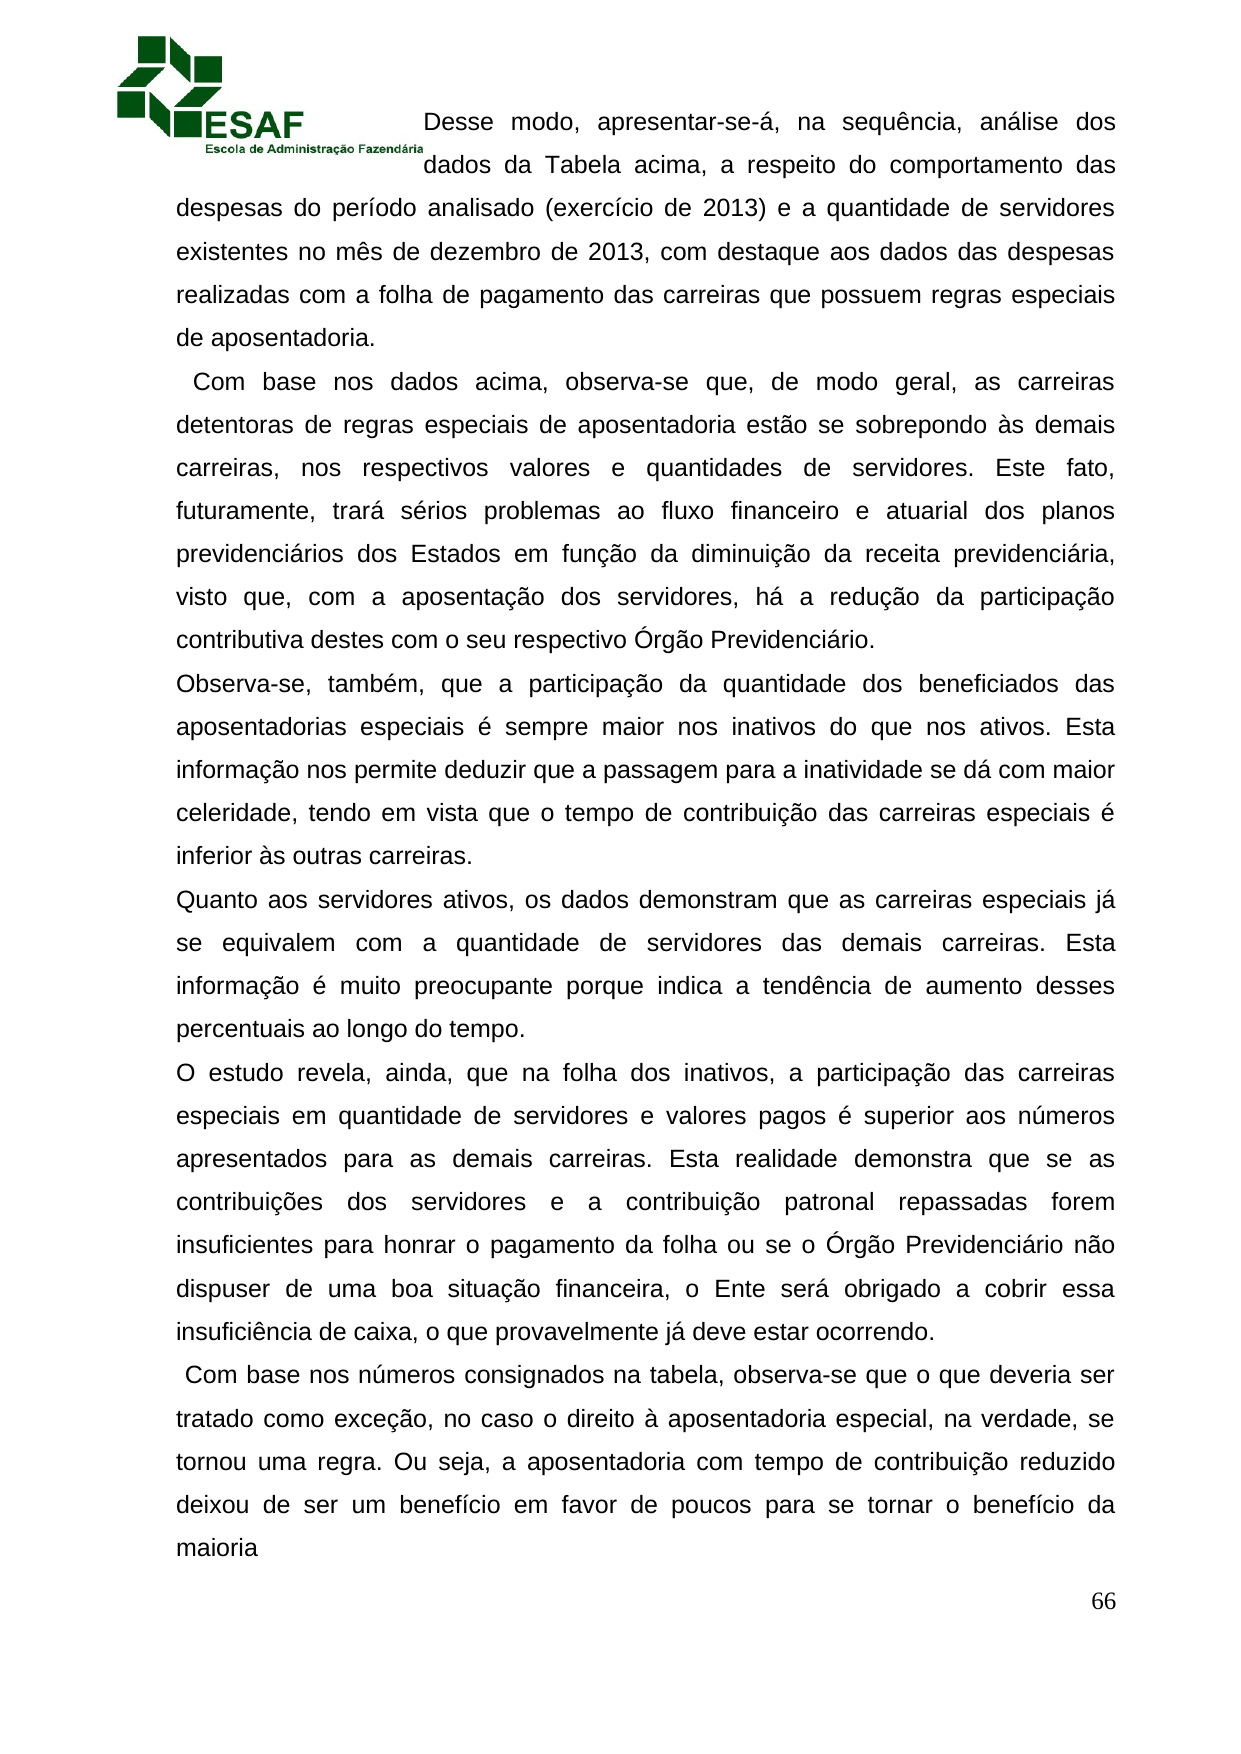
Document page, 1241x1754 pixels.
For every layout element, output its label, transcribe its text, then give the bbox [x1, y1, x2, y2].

text Desse modo, apresentar-se-á, na sequência, análise dos dados da Tabela acima, a respeito do comportamento das despesas do período analisado (exercício de 2013) e a quantidade de servidores existentes no mês de dezembro de 2013, com destaque aos dados das despesas realizadas com a folha de pagamento das carreiras que possuem regras especiais de aposentadoria. [176, 107, 1117, 352]
text Com base nos números consignados na tabela, observa-se que o que deveria ser tratado como exceção, no caso o direito à aposentadoria especial, na verdade, se tornou uma regra. Ou seja, a aposentadoria com tempo de contribuição reduzido deixou de ser um benefício em favor de poucos para se tornar o benefício da maioria [176, 1360, 1117, 1562]
text Quanto aos servidores ativos, os dados demonstram que as carreiras especiais já se equivalem com a quantidade de servidores das demais carreiras. Esta informação é muito preocupante porque indica a tendência de aumento desses percentuais ao longo do tempo. [176, 885, 1117, 1043]
text Observa-se, também, que a participação da quantidade dos beneficiados das aposentadorias especiais é sempre maior nos inativos do que nos ativos. Esta informação nos permite deduzir que a passagem para a inatividade se dá com maior celeridade, tendo em vista que o tempo de contribuição das carreiras especiais é inferior às outras carreiras. [176, 669, 1117, 870]
text O estudo revela, ainda, que na folha dos inativos, a participação das carreiras especiais em quantidade de servidores e valores pagos é superior aos números apresentados para as demais carreiras. Esta realidade demonstra que se as contribuições dos servidores e a contribuição patronal repassadas forem insuficientes para honrar o pagamento da folha ou se o Órgão Previdenciário não dispuser de uma boa situação financeira, o Ente será obrigado a cobrir essa insuficiência de caixa, o que provavelmente já deve estar ocorrendo. [176, 1058, 1117, 1346]
text Com base nos dados acima, observa-se que, de modo geral, as carreiras detentoras de regras especiais de aposentadoria estão se sobrepondo às demais carreiras, nos respectivos valores e quantidades de servidores. Este fato, futuramente, trará sérios problemas ao fluxo financeiro e atuarial dos planos previdenciários dos Estados em função da diminuição da receita previdenciária, visto que, com a aposentação dos servidores, há a redução da participação contributiva destes com o seu respectivo Órgão Previdenciário. [176, 366, 1117, 654]
